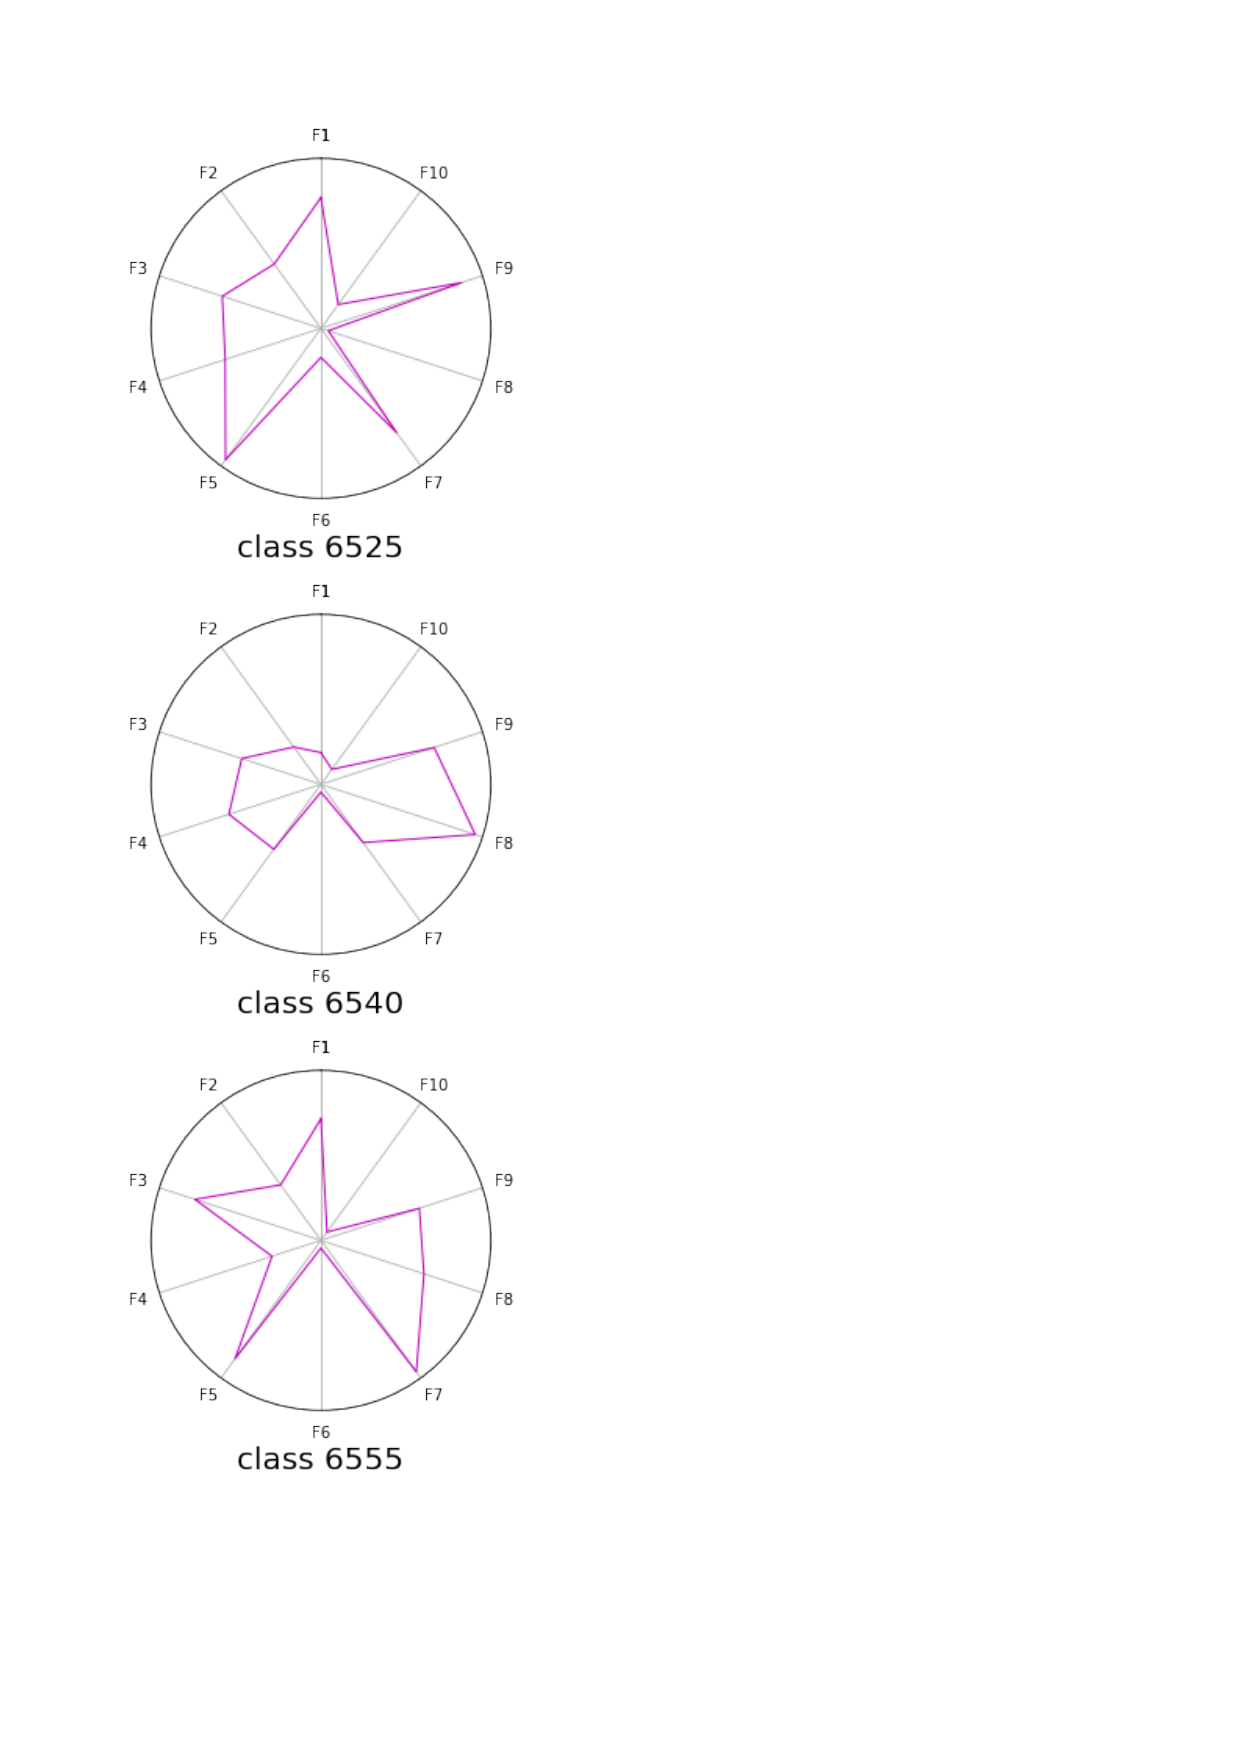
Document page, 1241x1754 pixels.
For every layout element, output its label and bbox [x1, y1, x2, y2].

picture [118, 118, 523, 1487]
